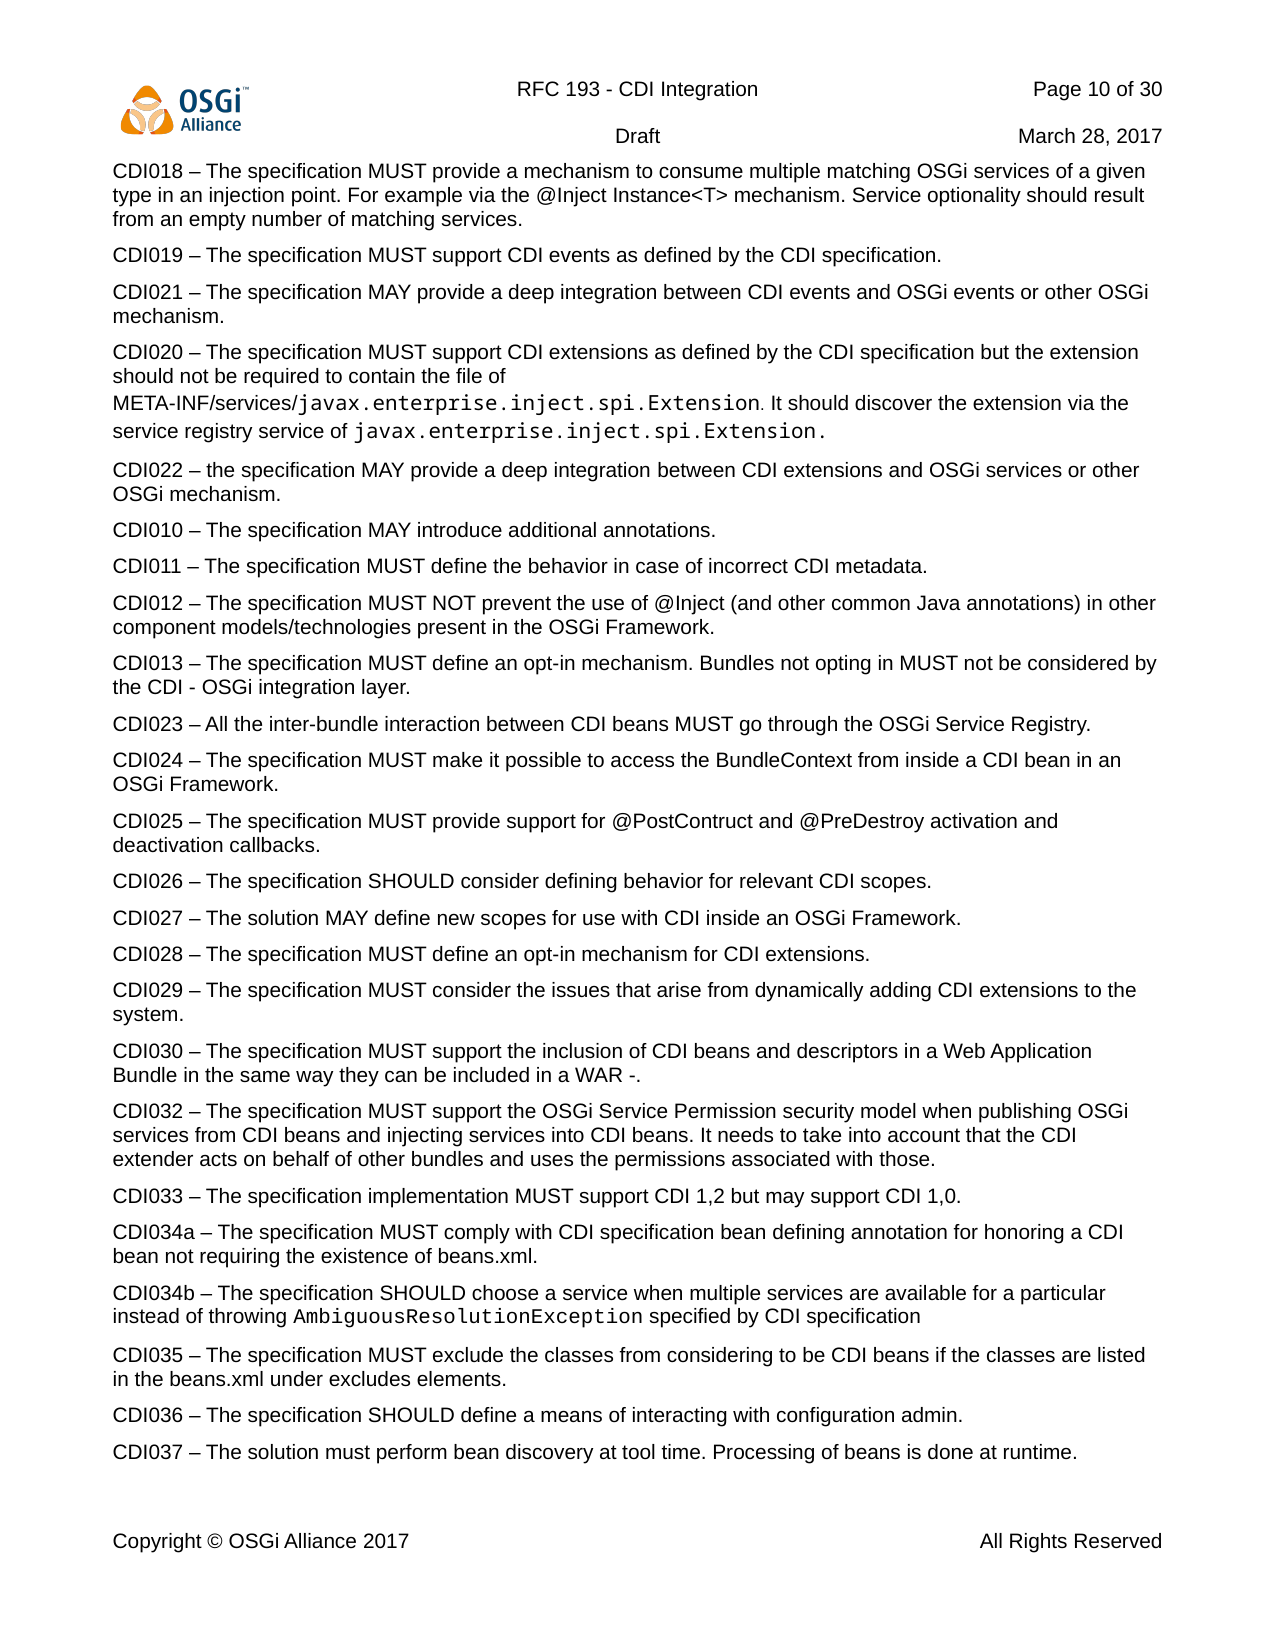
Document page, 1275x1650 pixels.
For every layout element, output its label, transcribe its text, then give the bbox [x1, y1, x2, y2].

text CDI012 – The specification MUST NOT prevent the use of @Inject (and other common Java annotations) in other component models/technologies present in the OSGi Framework. [112, 591, 1162, 639]
text CDI025 – The specification MUST provide support for @PostContruct and @PreDestroy activation and deactivation callbacks. [112, 808, 1162, 856]
text CDI020 – The specification MUST support CDI extensions as defined by the CDI specification but the extension should not be required to contain the file of META-INF/services/javax.enterprise.inject.spi.Extension. It should discover the extension via the service registry service of javax.enterprise.inject.spi.Extension. [112, 340, 1162, 445]
text CDI034a – The specification MUST comply with CDI specification bean defining annotation for honoring a CDI bean not requiring the existence of beans.xml. [112, 1220, 1162, 1268]
text CDI033 – The specification implementation MUST support CDI 1,2 but may support CDI 1,0. [112, 1183, 1162, 1207]
text CDI027 – The solution MAY define new scopes for use with CDI inside an OSGi Framework. [112, 905, 1162, 929]
text CDI026 – The specification SHOULD consider defining behavior for relevant CDI scopes. [112, 869, 1162, 893]
text CDI013 – The specification MUST define an opt-in mechanism. Bundles not opting in MUST not be considered by the CDI - OSGi integration layer. [112, 651, 1162, 699]
text CDI034b – The specification SHOULD choose a service when multiple services are available for a particular instead of throwing AmbiguousResolutionException specified by CDI specification [112, 1280, 1162, 1330]
text CDI029 – The specification MUST consider the issues that arise from dynamically adding CDI extensions to the system. [112, 978, 1162, 1026]
text CDI024 – The specification MUST make it possible to access the BundleContext from inside a CDI bean in an OSGi Framework. [112, 748, 1162, 796]
text CDI028 – The specification MUST define an opt-in mechanism for CDI extensions. [112, 942, 1162, 966]
text CDI030 – The specification MUST support the inclusion of CDI beans and descriptors in a Web Application Bundle in the same way they can be included in a WAR -. [112, 1039, 1162, 1087]
text CDI011 – The specification MUST define the behavior in case of incorrect CDI metadata. [112, 554, 1162, 578]
text CDI019 – The specification MUST support CDI events as defined by the CDI specification. [112, 243, 1162, 267]
text CDI032 – The specification MUST support the OSGi Service Permission security model when publishing OSGi services from CDI beans and injecting services into CDI beans. It needs to take into account that the CDI extender acts on behalf of other bundles and uses the permissions associated with those. [112, 1099, 1162, 1171]
text CDI035 – The specification MUST exclude the classes from considering to be CDI beans if the classes are listed in the beans.xml under excludes elements. [112, 1343, 1162, 1391]
text CDI023 – All the inter-bundle interaction between CDI beans MUST go through the OSGi Service Registry. [112, 712, 1162, 736]
text CDI021 – The specification MAY provide a deep integration between CDI events and OSGi events or other OSGi mechanism. [112, 280, 1162, 328]
picture [113, 78, 257, 142]
text CDI037 – The solution must perform bean discovery at tool time. Processing of beans is done at runtime. [112, 1439, 1162, 1463]
text CDI018 – The specification MUST provide a mechanism to consume multiple matching OSGi services of a given type in an injection point. For example via the @Inject Instance<T> mechanism. Service optionality should result from an empty number of matching services. [112, 159, 1162, 231]
text CDI022 – the specification MAY provide a deep integration between CDI extensions and OSGi services or other OSGi mechanism. [112, 457, 1162, 505]
text CDI010 – The specification MAY introduce additional annotations. [112, 518, 1162, 542]
text CDI036 – The specification SHOULD define a means of interacting with configuration admin. [112, 1403, 1162, 1427]
